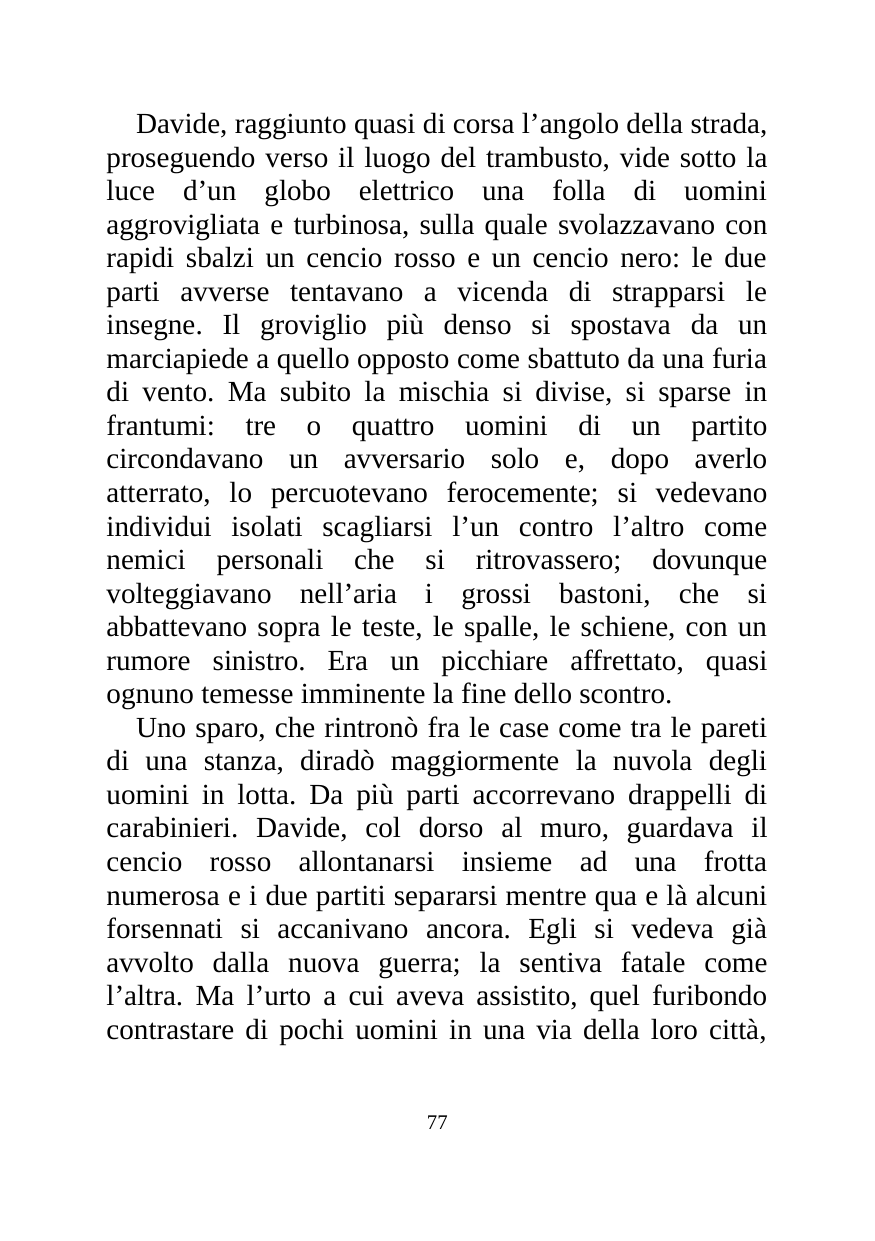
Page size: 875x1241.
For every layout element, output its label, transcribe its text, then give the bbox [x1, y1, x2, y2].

text Uno sparo, che rintronò fra le case come tra le pareti di una stanza, diradò maggiormente la nuvola degli uomini in lotta. Da più parti accorrevano drappelli di carabinieri. Davide, col dorso al muro, guardava il cencio rosso allontanarsi insieme ad una frotta numerosa e i due partiti separarsi mentre qua e là alcuni forsennati si accanivano ancora. Egli si vedeva già avvolto dalla nuova guerra; la sentiva fatale come l’altra. Ma l’urto a cui aveva assistito, quel furibondo contrastare di pochi uomini in una via della loro città, [106, 710, 768, 1045]
text Davide, raggiunto quasi di corsa l’angolo della strada, proseguendo verso il luogo del trambusto, vide sotto la luce d’un globo elettrico una folla di uomini aggrovigliata e turbinosa, sulla quale svolazzavano con rapidi sbalzi un cencio rosso e un cencio nero: le due parti avverse tentavano a vicenda di strapparsi le insegne. Il groviglio più denso si spostava da un marciapiede a quello opposto come sbattuto da una furia di vento. Ma subito la mischia si divise, si sparse in frantumi: tre o quattro uomini di un partito circondavano un avversario solo e, dopo averlo atterrato, lo percuotevano ferocemente; si vedevano individui isolati scagliarsi l’un contro l’altro come nemici personali che si ritrovassero; dovunque volteggiavano nell’aria i grossi bastoni, che si abbattevano sopra le teste, le spalle, le schiene, con un rumore sinistro. Era un picchiare affrettato, quasi ognuno temesse imminente la fine dello scontro. [106, 106, 768, 710]
